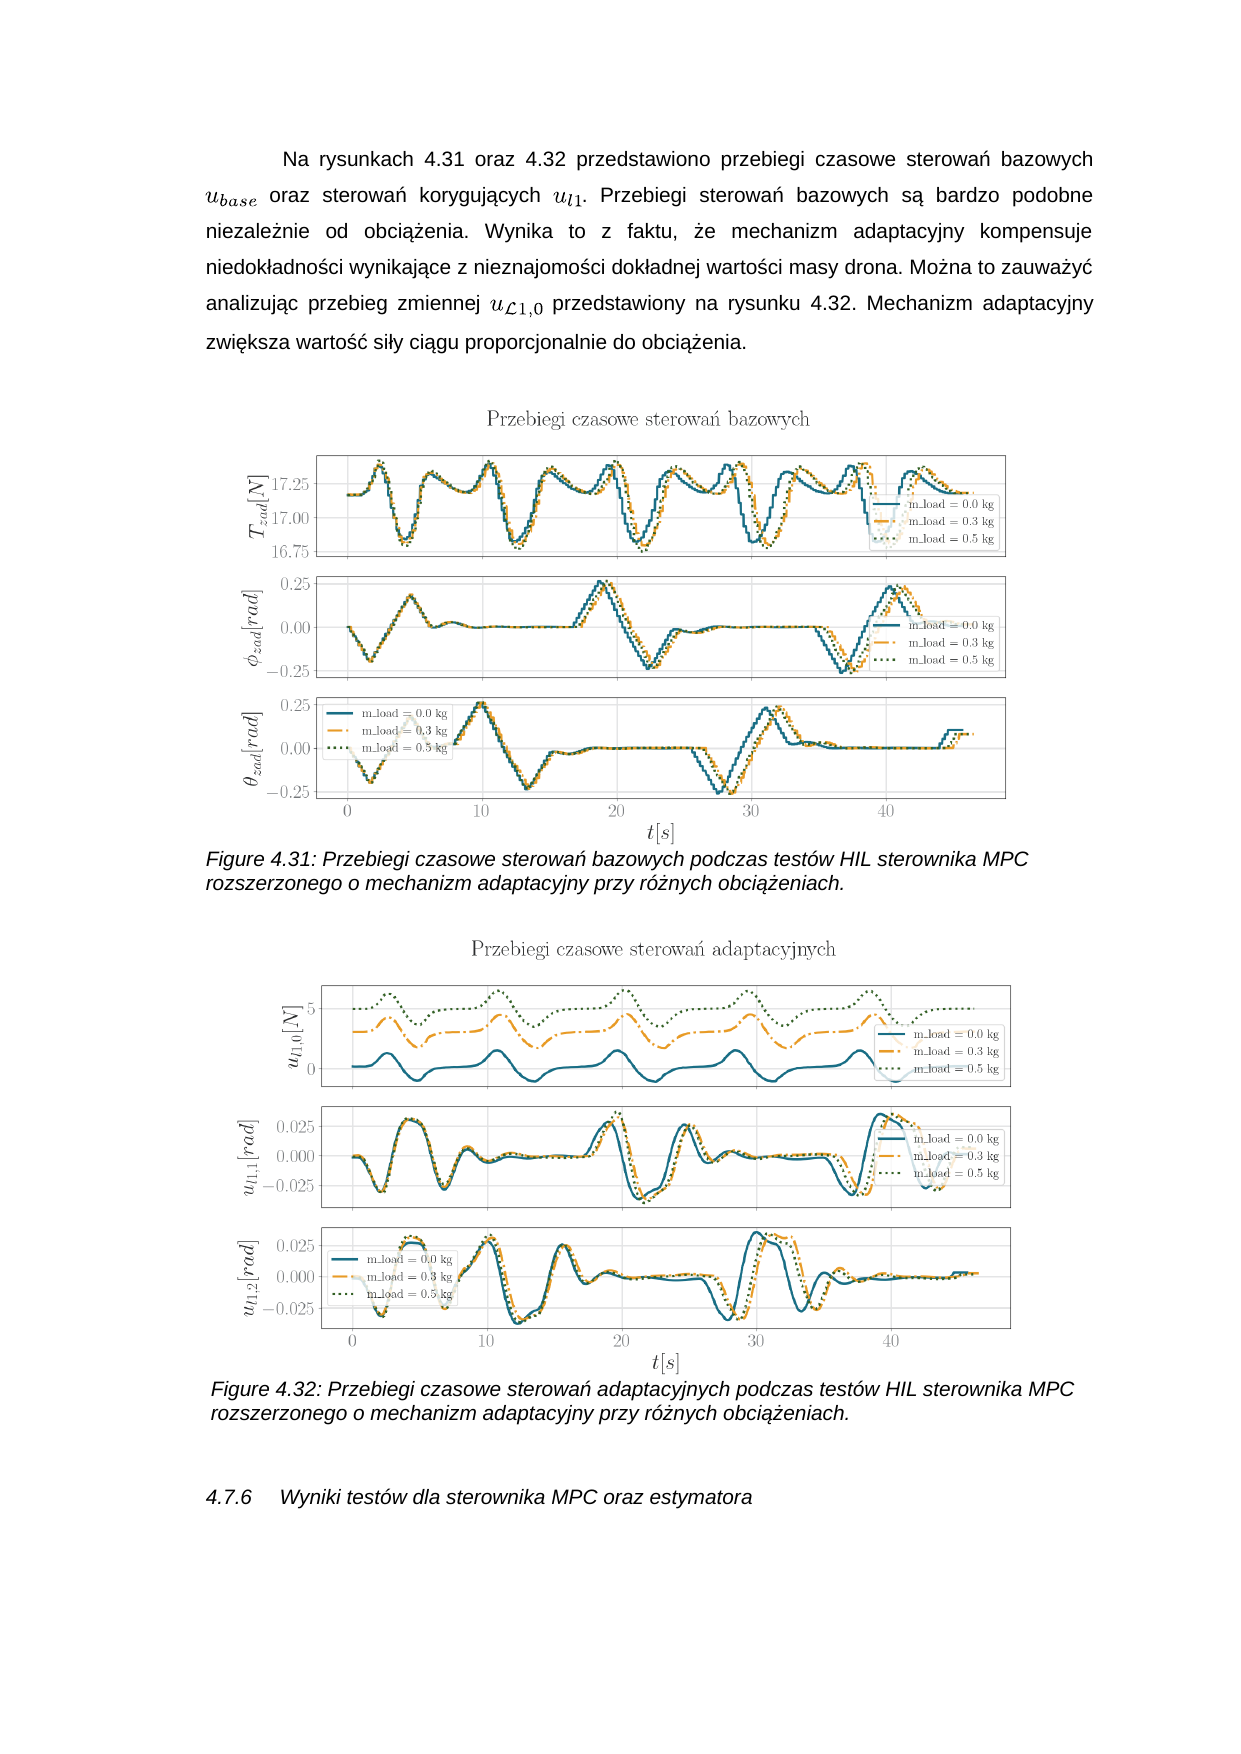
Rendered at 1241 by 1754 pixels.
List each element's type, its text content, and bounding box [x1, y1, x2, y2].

text Figure 4.31: Przebiegi czasowe sterowań bazowych podczas testów HIL sterownika MPC rozszerzonego o mechanizm adaptacyjny przy różnych obciążeniach. [206, 847, 1093, 895]
text [206, 378, 1093, 403]
picture [205, 403, 1094, 847]
text Figure 4.32: Przebiegi czasowe sterowań adaptacyjnych podczas testów HIL sterownika MPC rozszerzonego o mechanizm adaptacyjny przy różnych obciążeniach. [211, 1377, 1099, 1424]
text Na rysunkach 4.31 oraz 4.32 przedstawiono przebiegi czasowe sterowań bazowych oraz sterowań korygujących . Przebiegi sterowań bazowych są bardzo podobne niezależnie od obciążenia. Wynika to z faktu, że mechanizm adaptacyjny kompensuje niedokładności wynikające z nieznajomości dokładnej wartości masy drona. Można to zauważyć analizując przebieg zmiennej przedstawiony na rysunku 4.32. Mechanizm adaptacyjny zwiększa wartość siły ciągu proporcjonalnie do obciążenia. [206, 147, 1093, 353]
text [211, 907, 1099, 932]
subtitle Wyniki testów dla sterownika MPC oraz estymatora [206, 1485, 1093, 1509]
picture [210, 932, 1099, 1377]
